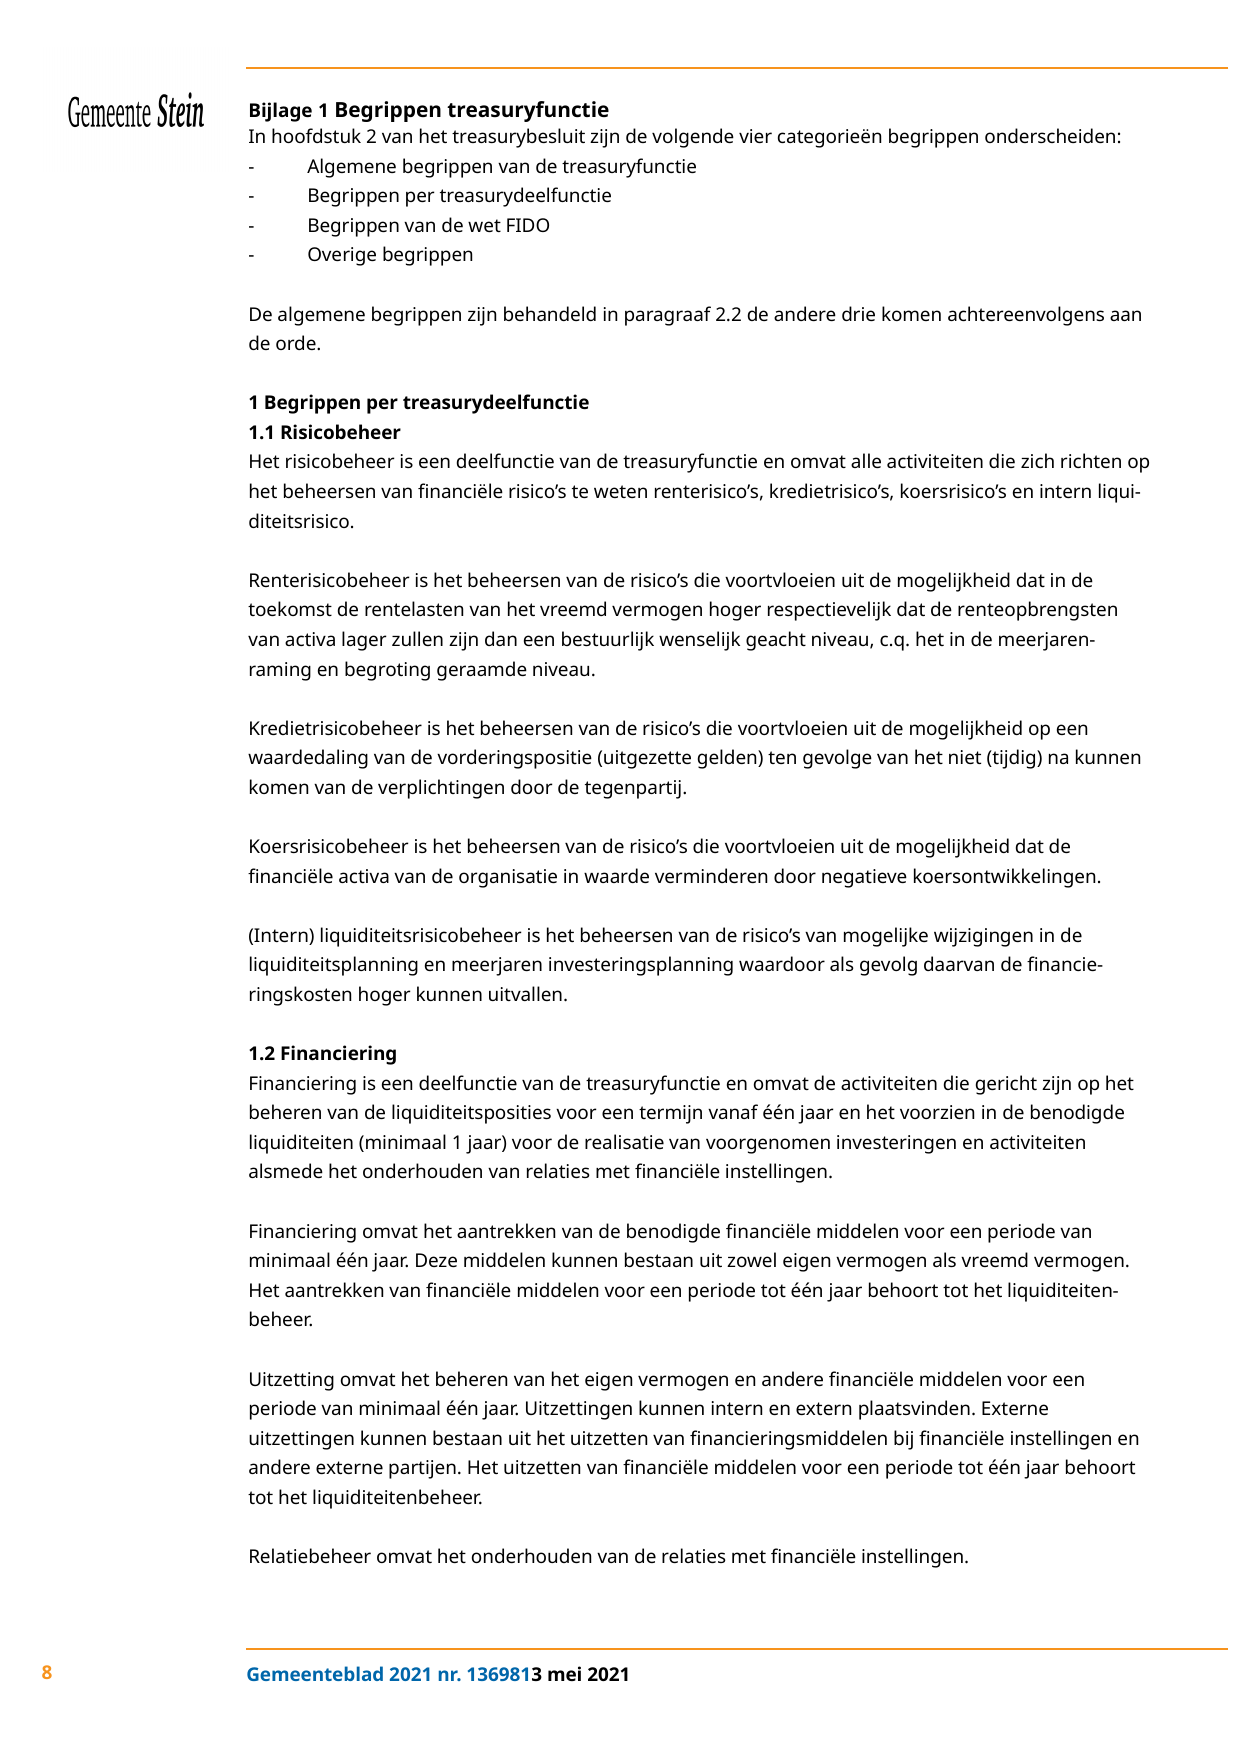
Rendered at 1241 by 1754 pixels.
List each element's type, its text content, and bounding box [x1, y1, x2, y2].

text (Intern) liquiditeitsrisicobeheer is het beheersen van de risico’s van mogelijke wijzigingen in de liquiditeitsplanning en meerjaren investeringsplanning waardoor als gevolg daarvan de financie-ringskosten hoger kunnen uitvallen. [248, 922, 1152, 1007]
text Relatiebeheer omvat het onderhouden van de relaties met financiële instellingen. [248, 1543, 1152, 1569]
text De algemene begrippen zijn behandeld in paragraaf 2.2 de andere drie komen achtereenvolgens aan de orde. [248, 301, 1152, 356]
text Uitzetting omvat het beheren van het eigen vermogen en andere financiële middelen voor een periode van minimaal één jaar. Uitzettingen kunnen intern en extern plaatsvinden. Externe uitzettingen kunnen bestaan uit het uitzetten van financieringsmiddelen bij financiële instellingen en andere externe partijen. Het uitzetten van financiële middelen voor een periode tot één jaar behoort tot het liquiditeitenbeheer. [248, 1366, 1152, 1510]
text Financiering omvat het aantrekken van de benodigde financiële middelen voor een periode van minimaal één jaar. Deze middelen kunnen bestaan uit zowel eigen vermogen als vreemd vermogen. Het aantrekken van financiële middelen voor een periode tot één jaar behoort tot het liquiditeiten-beheer. [248, 1218, 1152, 1332]
text In hoofdstuk 2 van het treasurybesluit zijn de volgende vier categorieën begrippen onderscheiden: [248, 123, 1152, 149]
text Koersrisicobeheer is het beheersen van de risico’s die voortvloeien uit de mogelijkheid dat de financiële activa van de organisatie in waarde verminderen door negatieve koersontwikkelingen. [248, 833, 1152, 889]
list Overige begrippen [248, 242, 1152, 267]
text Renterisicobeheer is het beheersen van de risico’s die voortvloeien uit de mogelijkheid dat in de toekomst de rentelasten van het vreemd vermogen hoger respectievelijk dat de renteopbrengsten van activa lager zullen zijn dan een bestuurlijk wenselijk geacht niveau, c.q. het in de meerjaren-raming en begroting geraamde niveau. [248, 567, 1152, 682]
text Bijlage 1 Begrippen treasuryfunctie [248, 95, 1152, 123]
list Begrippen per treasurydeelfunctie [248, 182, 1152, 208]
text Kredietrisicobeheer is het beheersen van de risico’s die voortvloeien uit de mogelijkheid op een waardedaling van de vorderingspositie (uitgezette gelden) ten gevolge van het niet (tijdig) na kunnen komen van de verplichtingen door de tegenpartij. [248, 715, 1152, 800]
list Begrippen van de wet FIDO [248, 212, 1152, 238]
text 1.1 Risicobeheer [248, 419, 1152, 445]
text Financiering is een deelfunctie van de treasuryfunctie en omvat de activiteiten die gericht zijn op het beheren van de liquiditeitsposities voor een termijn vanaf één jaar en het voorzien in de benodigde liquiditeiten (minimaal 1 jaar) voor de realisatie van voorgenomen investeringen en activiteiten alsmede het onderhouden van relaties met financiële instellingen. [248, 1070, 1152, 1184]
text 1.2 Financiering [248, 1040, 1152, 1066]
text 1 Begrippen per treasurydeelfunctie [248, 389, 1152, 415]
text Het risicobeheer is een deelfunctie van de treasuryfunctie en omvat alle activiteiten die zich richten op het beheersen van financiële risico’s te weten renterisico’s, kredietrisico’s, koersrisico’s en intern liqui-diteitsrisico. [248, 449, 1152, 534]
list Algemene begrippen van de treasuryfunctie [248, 153, 1152, 179]
picture [41, 47, 231, 172]
